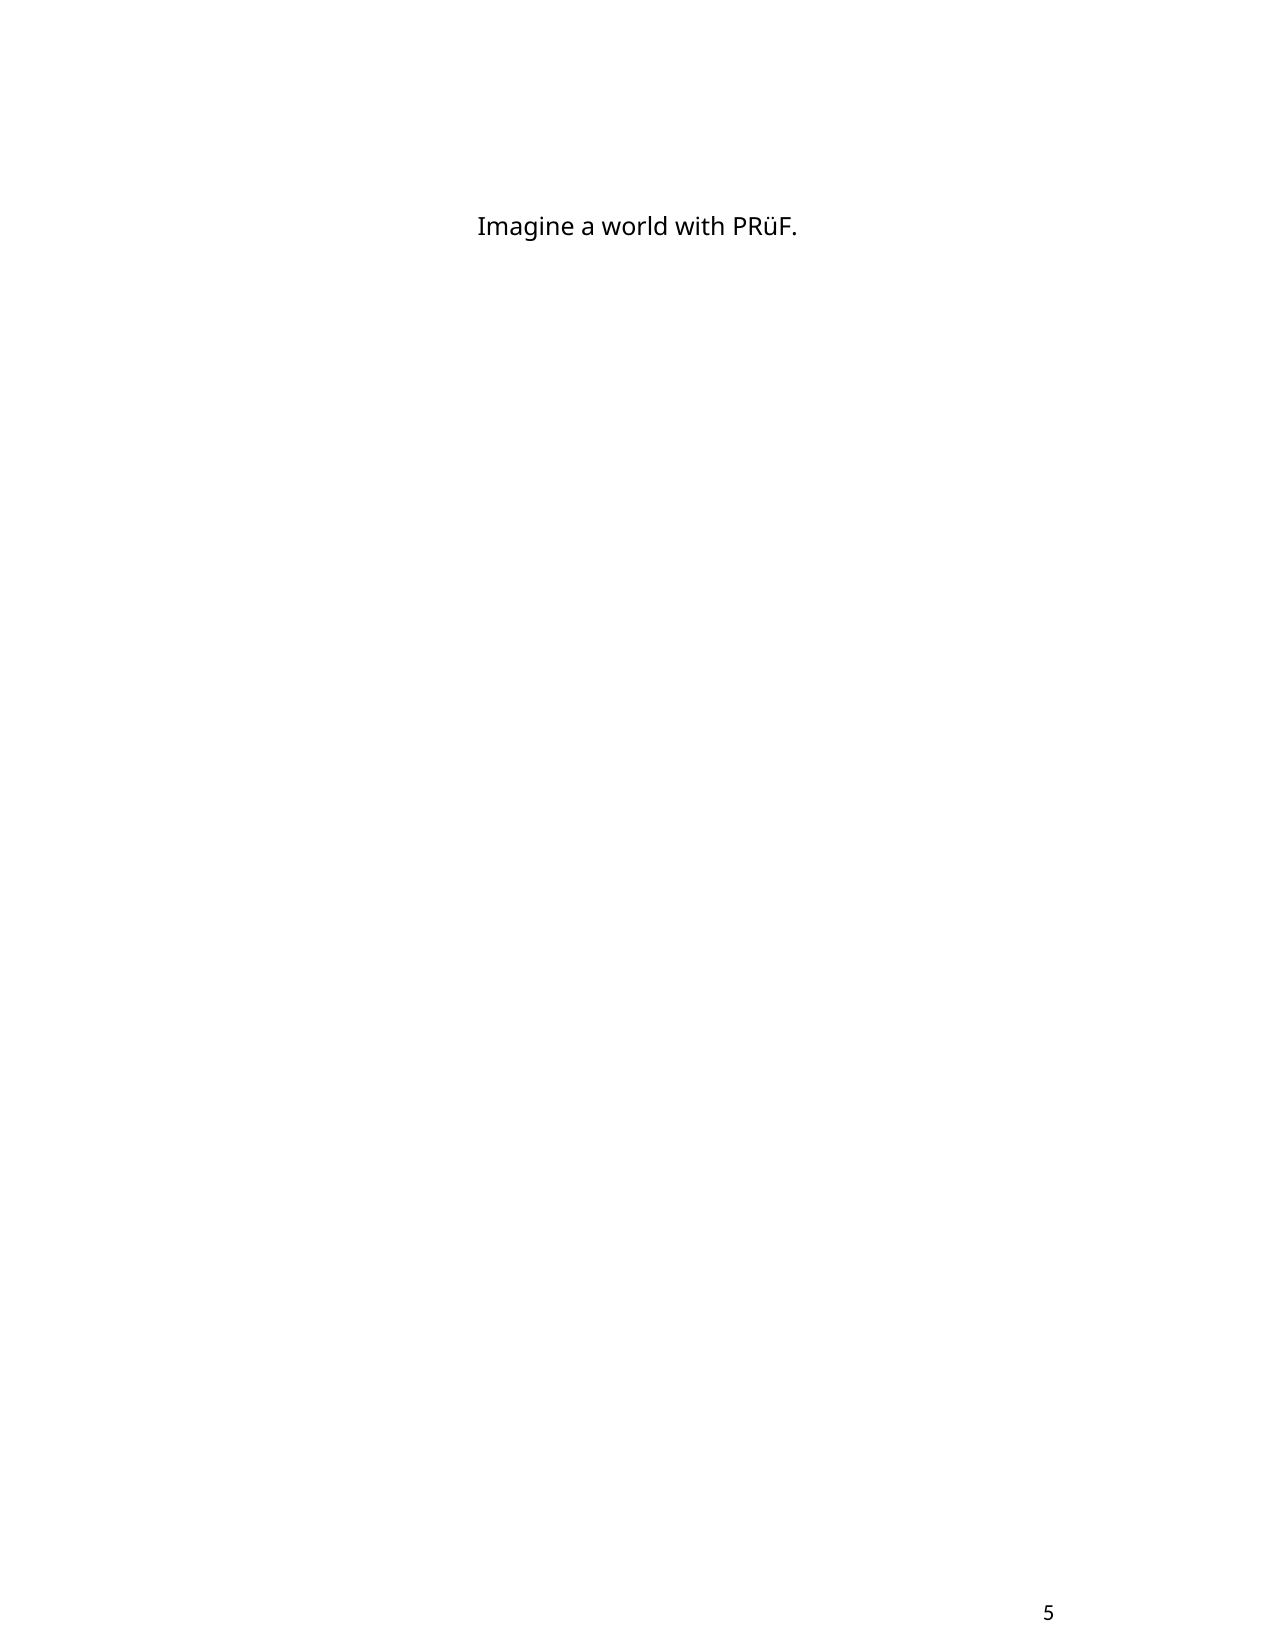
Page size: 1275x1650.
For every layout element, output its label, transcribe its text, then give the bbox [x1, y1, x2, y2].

text Imagine a world with PRüF. [150, 209, 1125, 243]
